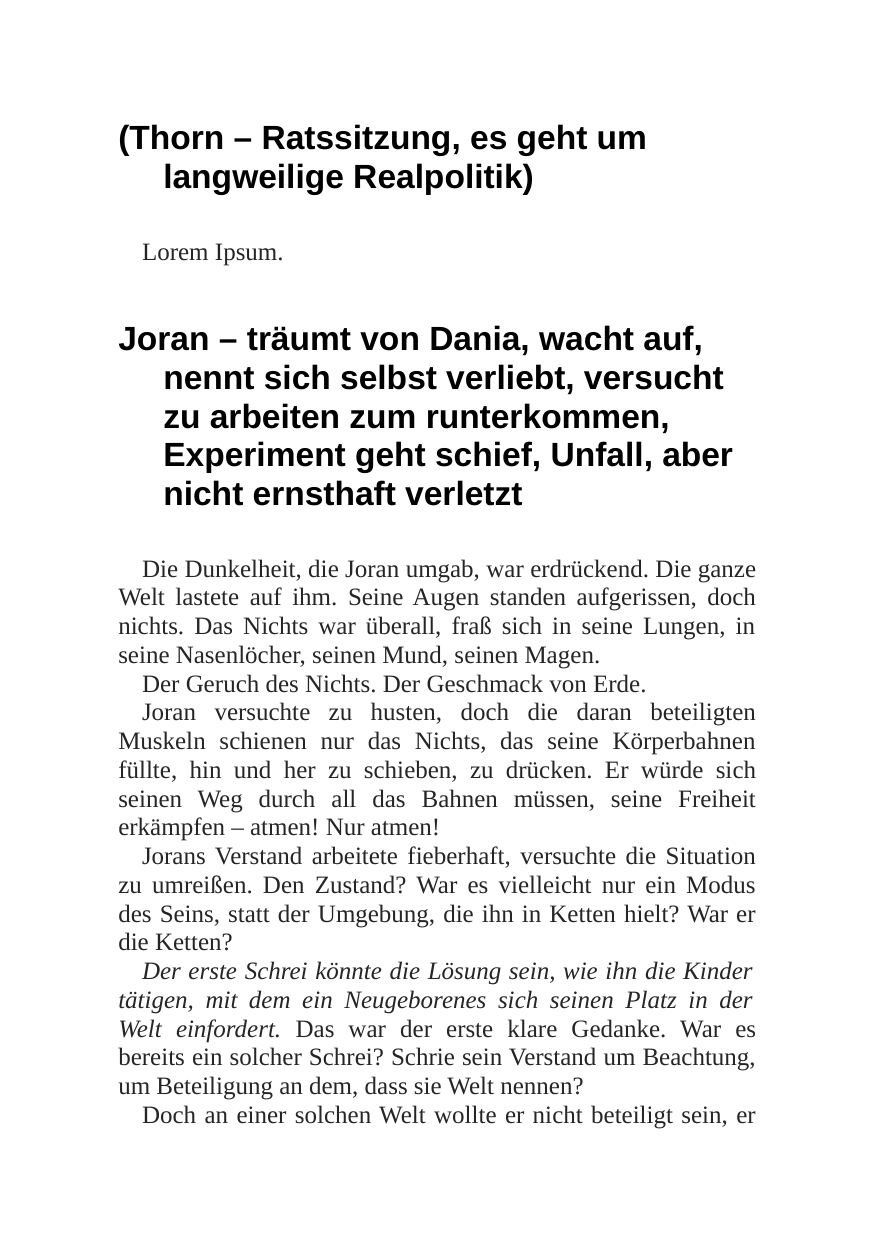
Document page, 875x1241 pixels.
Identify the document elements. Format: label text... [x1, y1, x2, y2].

text Lorem Ipsum. [118, 237, 756, 265]
text Joran versuchte zu husten, doch die daran beteiligten Muskeln schienen nur das Nichts, das seine Körperbahnen füllte, hin und her zu schieben, zu drücken. Er würde sich seinen Weg durch all das Bahnen müssen, seine Freiheit erkämpfen – atmen! Nur atmen! [118, 697, 756, 841]
text Die Dunkelheit, die Joran umgab, war erdrückend. Die ganze Welt lastete auf ihm. Seine Augen standen aufgerissen, doch nichts. Das Nichts war überall, fraß sich in seine Lungen, in seine Nasenlöcher, seinen Mund, seinen Magen. [118, 554, 756, 669]
text Der erste Schrei könnte die Lösung sein, wie ihn die Kinder tätigen, mit dem ein Neugeborenes sich seinen Platz in der Welt einfordert. Das war der erste klare Gedanke. War es bereits ein solcher Schrei? Schrie sein Verstand um Beachtung, um Beteiligung an dem, dass sie Welt nennen? [118, 956, 756, 1100]
text Jorans Verstand arbeitete fieberhaft, versuchte die Situation zu umreißen. Den Zustand? War es vielleicht nur ein Modus des Seins, statt der Umgebung, die ihn in Ketten hielt? War er die Ketten? [118, 841, 756, 956]
text Doch an einer solchen Welt wollte er nicht beteiligt sein, er [118, 1100, 756, 1129]
text Der Geruch des Nichts. Der Geschmack von Erde. [118, 669, 756, 697]
subtitle (Thorn – Ratssitzung, es geht um langweilige Realpolitik) [118, 118, 756, 195]
subtitle Joran – träumt von Dania, wacht auf, nennt sich selbst verliebt, versucht zu arbeiten zum runterkommen, Experiment geht schief, Unfall, aber nicht ernsthaft verletzt [118, 319, 756, 512]
